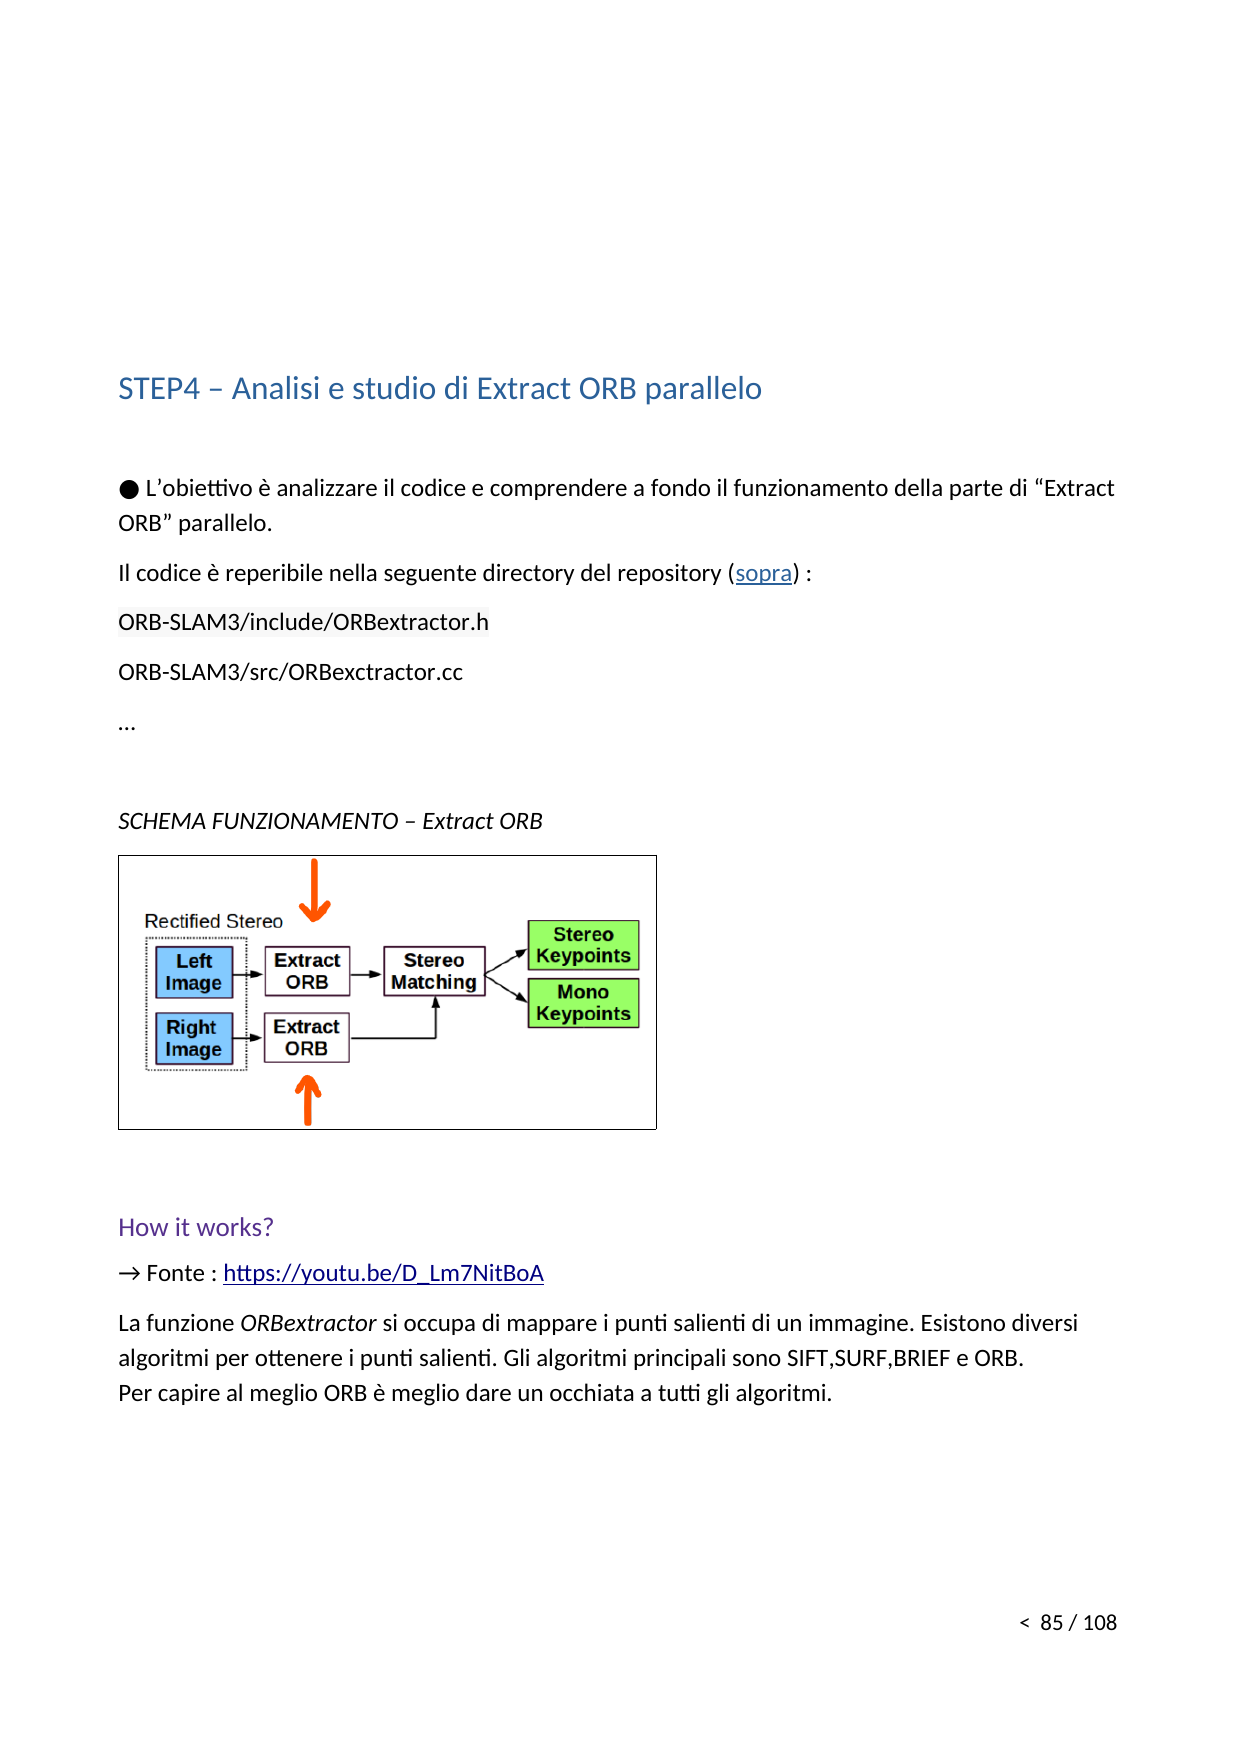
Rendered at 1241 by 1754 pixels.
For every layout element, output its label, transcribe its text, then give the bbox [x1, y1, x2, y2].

text La funzione ORBextractor si occupa di mappare i punti salienti di un immagine. Esistono diversi algoritmi per ottenere i punti salienti. Gli algoritmi principali sono SIFT,SURF,BRIEF e ORB. Per capire al meglio ORB è meglio dare un occhiata a tutti gli algoritmi. [118, 1307, 1122, 1408]
text ORB-SLAM3/include/ORBextractor.h [118, 607, 1122, 637]
text ● L’obiettivo è analizzare il codice e comprendere a fondo il funzionamento della parte di “Extract ORB” parallelo. [118, 472, 1122, 538]
subtitle How it works? [118, 1210, 1122, 1243]
picture [121, 857, 654, 1126]
text Il codice è reperibile nella seguente directory del repository (sopra) : [118, 557, 1122, 587]
text SCHEMA FUNZIONAMENTO – Extract ORB [118, 805, 1122, 835]
text ORB-SLAM3/src/ORBexctractor.cc [118, 656, 1122, 687]
text → Fonte : https://youtu.be/D_Lm7NitBoA [118, 1258, 1122, 1288]
text … [118, 706, 1122, 736]
subtitle STEP4 – Analisi e studio di Extract ORB parallelo [118, 367, 1122, 407]
